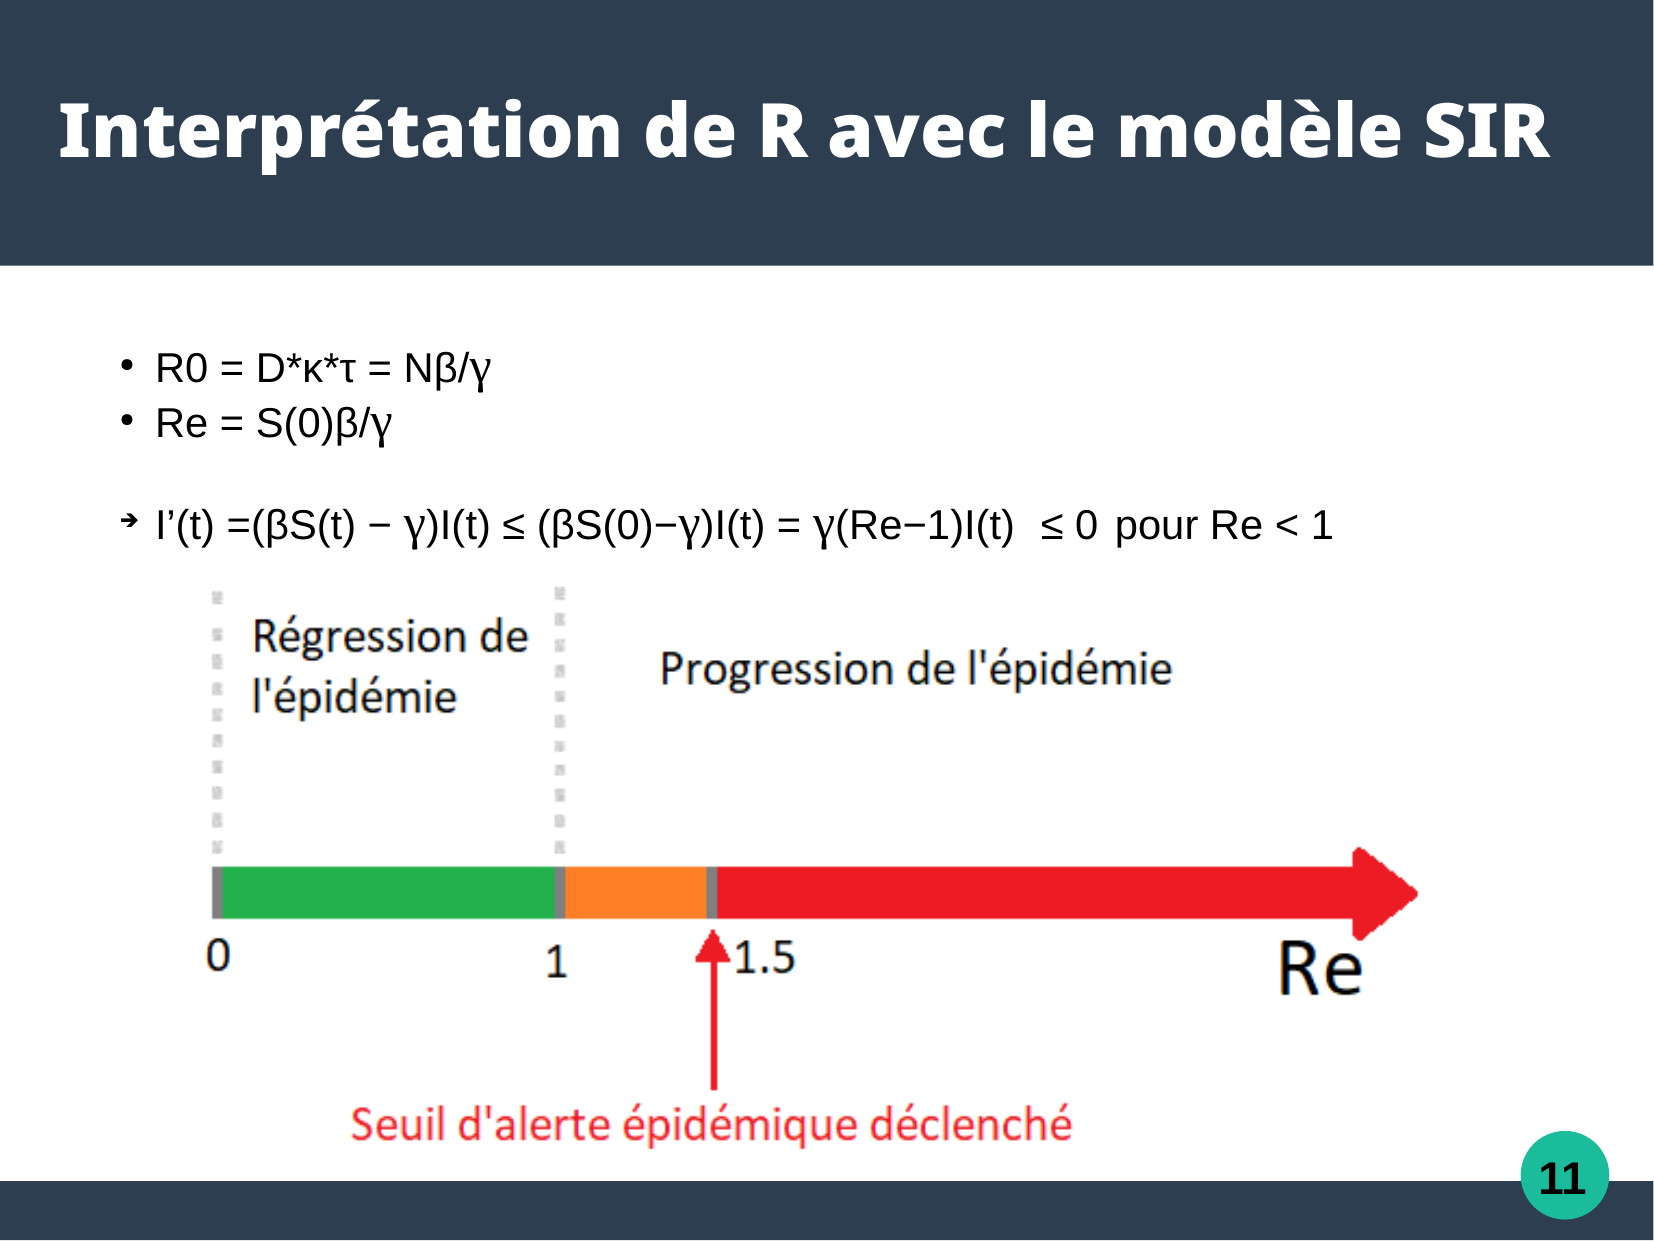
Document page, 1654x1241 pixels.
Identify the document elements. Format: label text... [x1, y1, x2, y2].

text_box 11 [1523, 1145, 1605, 1236]
text_box R0 = D*κ*τ = Nβ/γ Re = S(0)β/γ I’(t) =(βS(t) − γ)I(t) ≤ (βS(0)−γ)I(t) = γ(Re−1)I(t) ≤ 0 pour Re < 1 [104, 330, 1583, 792]
picture [165, 561, 1429, 1176]
title Interprétation de R avec le modèle SIR [59, 49, 1595, 207]
